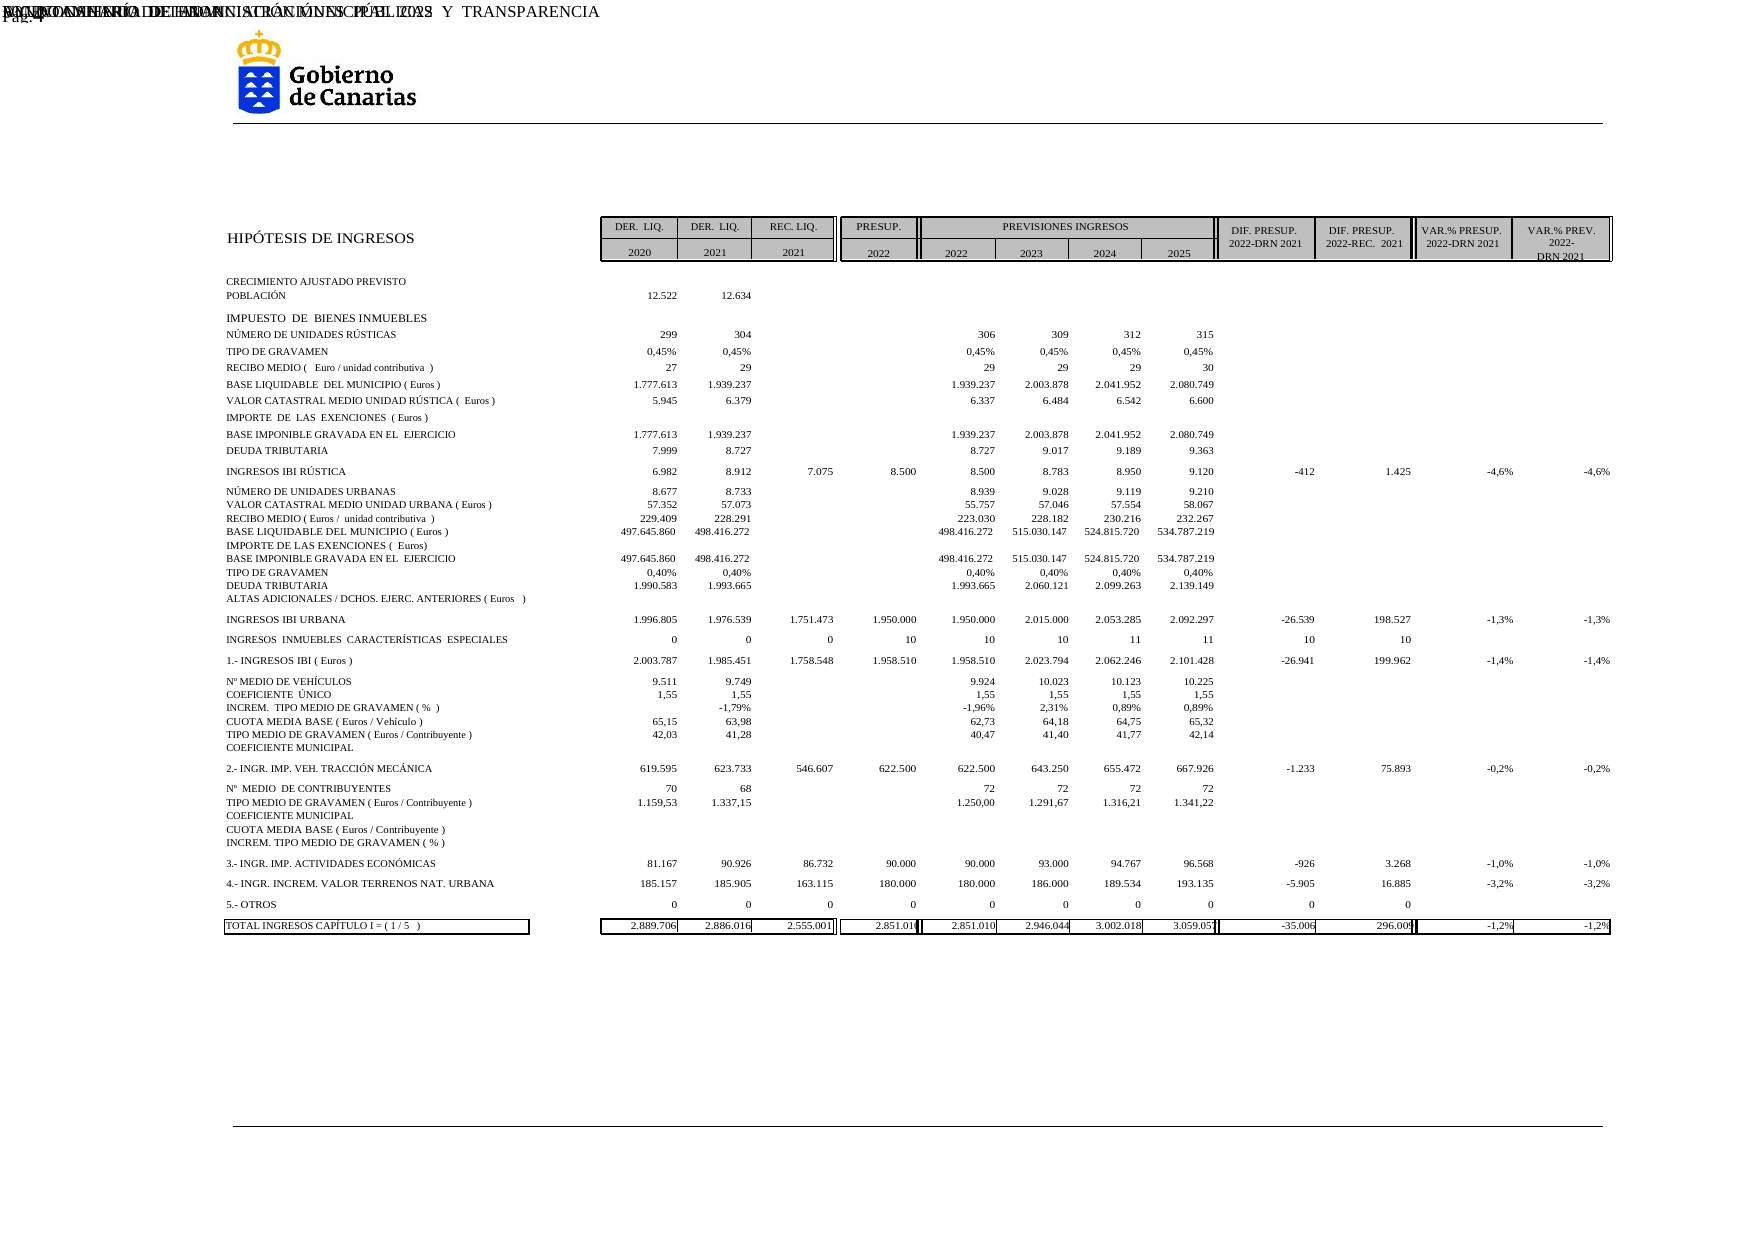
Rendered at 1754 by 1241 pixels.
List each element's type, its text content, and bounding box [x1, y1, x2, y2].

table_cell 42,03 [602, 729, 678, 759]
table_cell 1,55 [996, 688, 1070, 702]
table_cell 228.182 [996, 513, 1070, 526]
table_cell TOTAL INGRESOS CAPÍTULO I = ( 1 / 5 ) [225, 920, 528, 933]
table_cell 2.080.749 [1142, 426, 1217, 443]
table_cell [1316, 443, 1414, 461]
table_cell 228.291 [678, 513, 752, 526]
table_header PRESUP. [842, 218, 916, 238]
table_cell 296.009 [1316, 920, 1411, 933]
table_cell -3,2% [1513, 874, 1610, 894]
table_cell [1414, 344, 1513, 360]
table_cell [834, 461, 841, 482]
table_cell [529, 360, 602, 377]
table_cell 2.092.297 [1142, 610, 1217, 630]
table_cell [1217, 729, 1316, 759]
table_cell TIPO MEDIO DE GRAVAMEN ( Euros / Contribuyente ) COEFICIENTE MUNICIPAL [224, 729, 529, 759]
table_cell 90.000 [920, 854, 996, 874]
table_cell 57.554 [1070, 499, 1142, 512]
table_cell 12.522 [602, 262, 678, 306]
table_cell [529, 410, 602, 426]
table_cell [1513, 393, 1610, 410]
table_cell 667.926 [1142, 759, 1217, 779]
table_cell [1414, 779, 1513, 796]
table_cell 0,45% [920, 344, 996, 360]
table_cell [1316, 393, 1414, 410]
table_cell 619.595 [602, 759, 678, 779]
table_header [753, 217, 1610, 306]
table_cell 9.210 [1142, 482, 1217, 499]
table_cell 299 [602, 327, 678, 343]
table_cell 8.727 [678, 443, 752, 461]
table_cell [1316, 360, 1414, 377]
table_cell -1,2% [1514, 920, 1609, 933]
table_cell -26.941 [1217, 651, 1316, 671]
table_cell [1316, 306, 1414, 327]
table_cell [841, 360, 919, 377]
table_cell 64,75 [1070, 715, 1142, 728]
table_cell [1316, 688, 1414, 702]
table_cell [1217, 796, 1316, 853]
table_cell 3.059.057 [1143, 920, 1214, 933]
table_header PREVISIONES INGRESOS [922, 218, 1213, 238]
table_cell [834, 688, 841, 702]
table_cell 1.950.000 [920, 610, 996, 630]
table_cell [753, 566, 834, 579]
table_cell [1316, 426, 1414, 443]
table_cell [1316, 715, 1414, 728]
table_cell 180.000 [841, 874, 919, 894]
table_cell [1513, 410, 1610, 426]
table_cell 30 [1142, 360, 1217, 377]
table_cell -1,2% [1418, 920, 1513, 933]
table_cell [1316, 579, 1414, 610]
table_cell [1217, 499, 1316, 512]
table_cell 0 [678, 630, 752, 651]
table_cell [834, 702, 841, 715]
table_cell 0 [678, 895, 752, 918]
table_cell [834, 874, 841, 894]
table_cell VALOR CATASTRAL MEDIO UNIDAD URBANA ( Euros ) [224, 499, 529, 512]
table_header VAR.% PREV. 2022- DRN 2021 [1513, 218, 1609, 259]
table_cell -1,4% [1414, 651, 1513, 671]
table_cell [1414, 579, 1513, 610]
table_cell [602, 702, 678, 715]
table_cell 10.123 [1070, 671, 1142, 688]
table_cell [1513, 579, 1610, 610]
table_cell 72 [1070, 779, 1142, 796]
table_cell [834, 630, 841, 651]
table_cell [753, 410, 834, 426]
table_cell [529, 344, 602, 360]
table_cell 2.015.000 [996, 610, 1070, 630]
table_cell [529, 729, 602, 759]
table_cell [834, 526, 841, 566]
table_cell [529, 759, 602, 779]
table_cell [1316, 526, 1414, 566]
table_cell [753, 715, 834, 728]
table_cell [841, 688, 919, 702]
table_cell [529, 393, 602, 410]
table_cell 0 [841, 895, 919, 918]
table_cell -1.233 [1217, 759, 1316, 779]
table_cell 524.815.720 524.815.720 [1070, 526, 1142, 566]
table_cell 2.946.044 [997, 920, 1069, 933]
table_cell 6.542 [1070, 393, 1142, 410]
table_cell 1.337,15 [678, 796, 752, 853]
table_cell Nº MEDIO DE VEHÍCULOS [224, 671, 529, 688]
table_cell 304 [678, 327, 752, 343]
table_cell 72 [920, 779, 996, 796]
table_cell [1513, 779, 1610, 796]
table_cell 2023 [996, 239, 1068, 259]
table_cell 16.885 [1316, 874, 1414, 894]
table_cell 10 [1316, 630, 1414, 651]
table_cell [1316, 482, 1414, 499]
table_cell [841, 306, 919, 327]
table_cell [834, 410, 841, 426]
table_cell 1.939.237 [920, 426, 996, 443]
table_cell 11 [1142, 630, 1217, 651]
table_cell [753, 702, 834, 715]
table_cell 622.500 [920, 759, 996, 779]
table_cell [1414, 482, 1513, 499]
table_cell [1142, 306, 1217, 327]
table_cell RECIBO MEDIO ( Euro / unidad contributiva ) [224, 360, 529, 377]
table_cell 1.291,67 [996, 796, 1070, 853]
table_cell 1,55 [1070, 688, 1142, 702]
table_cell -1,0% [1414, 854, 1513, 874]
table_cell [1414, 499, 1513, 512]
table_header DIF. PRESUP. 2022-REC. 2021 [1316, 218, 1410, 259]
table_cell [1513, 796, 1610, 853]
table_cell [1414, 715, 1513, 728]
table_cell [1217, 377, 1316, 393]
table_cell [834, 854, 841, 874]
table_cell 90.926 [678, 854, 752, 874]
table_cell [1513, 671, 1610, 688]
table_cell 230.216 [1070, 513, 1142, 526]
table_cell INGRESOS INMUEBLES CARACTERÍSTICAS ESPECIALES [224, 630, 529, 651]
table_cell [1217, 688, 1316, 702]
table_cell INGRESOS IBI URBANA [224, 610, 529, 630]
table_cell 90.000 [841, 854, 919, 874]
table_cell -35.006 [1220, 920, 1315, 933]
table_cell 2.003.878 [996, 377, 1070, 393]
table_cell 0 [753, 895, 834, 918]
table_cell [529, 579, 602, 610]
table_cell 643.250 [996, 759, 1070, 779]
table_cell 2.851.010 [923, 920, 996, 933]
table_cell [1513, 526, 1610, 566]
table_cell 534.787.219 534.787.219 [1142, 526, 1217, 566]
table_cell -5.905 [1217, 874, 1316, 894]
table_cell [841, 579, 919, 610]
table_cell 5.945 [602, 393, 678, 410]
table_cell [753, 344, 834, 360]
table_cell BASE LIQUIDABLE DEL MUNICIPIO ( Euros ) IMPORTE DE LAS EXENCIONES ( Euros) BASE IMPONIBLE GRAVADA EN EL EJERCICIO [224, 526, 529, 566]
table_cell 29 [1070, 360, 1142, 377]
table_cell 198.527 [1316, 610, 1414, 630]
table_header DER. LIQ. [678, 218, 751, 238]
table_cell [1414, 306, 1513, 327]
table_cell [834, 513, 841, 526]
table_cell [1217, 702, 1316, 715]
table_cell 8.912 [678, 461, 752, 482]
table_cell [529, 566, 602, 579]
table_cell 312 [1070, 327, 1142, 343]
table_cell -1,3% [1414, 610, 1513, 630]
table_cell 1,55 [602, 688, 678, 702]
table_cell [529, 874, 602, 894]
table_cell 2.003.878 [996, 426, 1070, 443]
table_cell 55.757 [920, 499, 996, 512]
table_cell 10 [996, 630, 1070, 651]
table_cell 315 [1142, 327, 1217, 343]
table_cell 1.751.473 [753, 610, 834, 630]
table_cell NÚMERO DE UNIDADES URBANAS [224, 482, 529, 499]
table_cell [529, 461, 602, 482]
table_cell 6.379 [678, 393, 752, 410]
table_cell 0,40% [996, 566, 1070, 579]
table_cell -4,6% [1513, 461, 1610, 482]
table_cell 29 [920, 360, 996, 377]
table_cell [834, 579, 841, 610]
table_cell [753, 796, 834, 853]
table_cell CUOTA MEDIA BASE ( Euros / Vehículo ) [224, 715, 529, 728]
table_cell 10.225 [1142, 671, 1217, 688]
table_cell [1316, 327, 1414, 343]
table_cell 1.996.805 [602, 610, 678, 630]
table_cell [841, 482, 919, 499]
table_cell [753, 426, 834, 443]
table_cell [1414, 426, 1513, 443]
table_cell [841, 729, 919, 759]
table_cell 0 [602, 630, 678, 651]
table_cell 9.120 [1142, 461, 1217, 482]
table_cell DEUDA TRIBUTARIA ALTAS ADICIONALES / DCHOS. EJERC. ANTERIORES ( Euros ) [224, 579, 529, 610]
table_cell [1513, 327, 1610, 343]
table_cell [1316, 671, 1414, 688]
table_cell 497.645.860 497.645.860 [602, 526, 678, 566]
table_cell [1414, 566, 1513, 579]
table_cell [841, 327, 919, 343]
table_cell [678, 410, 752, 426]
table_cell [753, 499, 834, 512]
table_cell [841, 526, 919, 566]
table_cell 1.993.665 [920, 579, 996, 610]
table_cell [529, 796, 602, 853]
table_cell [834, 426, 841, 443]
table_cell [1217, 579, 1316, 610]
table_cell 96.568 [1142, 854, 1217, 874]
table_header 2.889.706 [602, 920, 677, 932]
table_cell [1414, 526, 1513, 566]
table_cell 65,15 [602, 715, 678, 728]
table_cell [1217, 443, 1316, 461]
table_cell 2022 [922, 239, 995, 259]
table_cell [1513, 566, 1610, 579]
table_cell [1513, 702, 1610, 715]
table_cell 3.- INGR. IMP. ACTIVIDADES ECONÓMICAS [224, 854, 529, 874]
table_cell [753, 579, 834, 610]
table_cell 11 [1070, 630, 1142, 651]
table_cell -926 [1217, 854, 1316, 874]
table_cell 8.733 [678, 482, 752, 499]
table_cell 1.758.548 [753, 651, 834, 671]
table_cell 9.363 [1142, 443, 1217, 461]
table_cell 189.534 [1070, 874, 1142, 894]
table_cell [1513, 895, 1610, 918]
table_cell [1217, 779, 1316, 796]
table_cell 0,40% [1070, 566, 1142, 579]
table_cell [920, 410, 996, 426]
table_cell 8.500 [920, 461, 996, 482]
table_header 2.555.001 [752, 920, 833, 932]
table_cell 10.023 [996, 671, 1070, 688]
table_cell [602, 410, 678, 426]
table_cell 3.268 [1316, 854, 1414, 874]
table_cell [834, 344, 841, 360]
table_cell 2.- INGR. IMP. VEH. TRACCIÓN MECÁNICA [224, 759, 529, 779]
table_cell [1414, 360, 1513, 377]
table_cell [1513, 482, 1610, 499]
table_cell DEUDA TRIBUTARIA [224, 443, 529, 461]
table_cell [1513, 360, 1610, 377]
table_cell 65,32 [1142, 715, 1217, 728]
table_cell 2.053.285 [1070, 610, 1142, 630]
table_cell 75.893 [1316, 759, 1414, 779]
table_cell 27 [602, 360, 678, 377]
table_cell [1316, 344, 1414, 360]
table_cell [841, 702, 919, 715]
table_cell 1.939.237 [678, 426, 752, 443]
table_cell BASE LIQUIDABLE DEL MUNICIPIO ( Euros ) [224, 377, 529, 393]
table_cell [529, 482, 602, 499]
table_cell 2.139.149 [1142, 579, 1217, 610]
table_cell 1.341,22 [1142, 796, 1217, 853]
table_cell 8.950 [1070, 461, 1142, 482]
table_cell [1414, 377, 1513, 393]
table_cell [834, 443, 841, 461]
table_cell 2.041.952 [1070, 426, 1142, 443]
table_cell [1513, 688, 1610, 702]
table_cell 0,40% [920, 566, 996, 579]
table_cell 3.002.018 [1070, 920, 1142, 933]
table_cell [834, 377, 841, 393]
table_cell -1,79% [678, 702, 752, 715]
table_cell [834, 610, 841, 630]
table_cell [529, 715, 602, 728]
table_cell TIPO DE GRAVAMEN [224, 344, 529, 360]
table_cell 2,31% [996, 702, 1070, 715]
table_cell 70 [602, 779, 678, 796]
table_cell CRECIMIENTO AJUSTADO PREVISTO POBLACIÓN [224, 260, 529, 306]
table_cell [1217, 513, 1316, 526]
table_cell 185.157 [602, 874, 678, 894]
table_cell 0,45% [1142, 344, 1217, 360]
table_cell 193.135 [1142, 874, 1217, 894]
table_cell [834, 499, 841, 512]
table_cell [1217, 327, 1316, 343]
table_cell [529, 327, 602, 343]
table_cell 0,89% [1142, 702, 1217, 715]
table_cell 2.851.010 [841, 920, 916, 933]
table_cell INGRESOS IBI RÚSTICA [224, 461, 529, 482]
table_cell 223.030 [920, 513, 996, 526]
table_cell 2024 [1069, 239, 1141, 259]
table_cell [529, 260, 602, 306]
table_cell [1513, 729, 1610, 759]
table_cell 1.950.000 [841, 610, 919, 630]
table_cell 0 [920, 895, 996, 918]
table_cell [529, 499, 602, 512]
table_cell [1217, 482, 1316, 499]
table_cell [1414, 513, 1513, 526]
table_cell 0,40% [602, 566, 678, 579]
table_cell [1142, 410, 1217, 426]
table_cell [678, 306, 752, 327]
table_cell 0 [602, 895, 678, 918]
table_cell [1414, 630, 1513, 651]
table_cell [530, 919, 600, 933]
table_cell [753, 688, 834, 702]
table_header [529, 217, 600, 259]
table_cell 9.189 [1070, 443, 1142, 461]
table_cell 2.060.121 [996, 579, 1070, 610]
table_cell [1217, 410, 1316, 426]
table_cell 57.046 [996, 499, 1070, 512]
table_header DER. LIQ. [602, 218, 677, 238]
table_cell [1070, 306, 1142, 327]
table_cell [1414, 688, 1513, 702]
table_cell [841, 344, 919, 360]
table_cell 2.099.263 [1070, 579, 1142, 610]
table_cell [834, 796, 841, 853]
table_cell [753, 729, 834, 759]
table_cell [529, 630, 602, 651]
table_cell 8.500 [841, 461, 919, 482]
table_header REC. LIQ. [752, 218, 833, 238]
table_cell [1217, 306, 1316, 327]
table_cell 0,40% [678, 566, 752, 579]
table_cell [1414, 410, 1513, 426]
table_cell [834, 306, 841, 327]
table_cell 1,55 [1142, 688, 1217, 702]
table_cell [841, 513, 919, 526]
table_cell 1.250,00 [920, 796, 996, 853]
table_cell [1217, 566, 1316, 579]
table_cell 10 [841, 630, 919, 651]
table_cell 41,40 [996, 729, 1070, 759]
table_cell 72 [996, 779, 1070, 796]
table_cell [1316, 410, 1414, 426]
table_cell 180.000 [920, 874, 996, 894]
table_cell 6.337 [920, 393, 996, 410]
table_cell [841, 779, 919, 796]
table_cell [1513, 426, 1610, 443]
table_cell 0,40% [1142, 566, 1217, 579]
table_cell [841, 566, 919, 579]
table_cell 12.634 [678, 262, 752, 306]
table_cell 10 [920, 630, 996, 651]
table_cell [834, 360, 841, 377]
table_cell [834, 759, 841, 779]
table_cell 57.073 [678, 499, 752, 512]
table_cell 8.677 [602, 482, 678, 499]
table_cell [529, 377, 602, 393]
table_cell [1414, 895, 1513, 918]
table_cell [841, 410, 919, 426]
table_cell [753, 482, 834, 499]
table_cell [834, 566, 841, 579]
table_cell 306 [920, 327, 996, 343]
table_cell 6.600 [1142, 393, 1217, 410]
table_cell [1217, 344, 1316, 360]
table_cell 2.101.428 [1142, 651, 1217, 671]
table_cell 0 [1070, 895, 1142, 918]
table_cell [1513, 306, 1610, 327]
table_cell [753, 526, 834, 566]
table_cell 9.028 [996, 482, 1070, 499]
table_cell [1513, 443, 1610, 461]
table_cell 655.472 [1070, 759, 1142, 779]
table_cell 42,14 [1142, 729, 1217, 759]
table_cell 2025 [1142, 239, 1213, 259]
table_cell [841, 671, 919, 688]
table_cell 1.990.583 [602, 579, 678, 610]
table_cell [841, 499, 919, 512]
table_cell [529, 688, 602, 702]
table_cell [1316, 513, 1414, 526]
table_cell 9.924 [920, 671, 996, 688]
table_cell [841, 796, 919, 853]
table_cell 0 [996, 895, 1070, 918]
table_cell 64,18 [996, 715, 1070, 728]
table_cell [1414, 796, 1513, 853]
table_cell [1316, 499, 1414, 512]
table_cell 546.607 [753, 759, 834, 779]
table_cell [1513, 715, 1610, 728]
table_cell 186.000 [996, 874, 1070, 894]
table_cell [1316, 729, 1414, 759]
table_cell 62,73 [920, 715, 996, 728]
table_cell [753, 360, 834, 377]
table_cell -0,2% [1513, 759, 1610, 779]
table_cell 57.352 [602, 499, 678, 512]
table_cell [1316, 702, 1414, 715]
table_cell -1,0% [1513, 854, 1610, 874]
table_cell 29 [996, 360, 1070, 377]
table_cell -1,4% [1513, 651, 1610, 671]
table_cell [753, 443, 834, 461]
table_cell 68 [678, 779, 752, 796]
table_cell 0 [1316, 895, 1414, 918]
table_cell BASE IMPONIBLE GRAVADA EN EL EJERCICIO [224, 426, 529, 443]
table_cell [1217, 426, 1316, 443]
table_cell 2.062.246 [1070, 651, 1142, 671]
table_cell 2.023.794 [996, 651, 1070, 671]
table_cell [1414, 671, 1513, 688]
table_cell 0,45% [602, 344, 678, 360]
table_cell VALOR CATASTRAL MEDIO UNIDAD RÚSTICA ( Euros ) [224, 393, 529, 410]
table_cell [529, 610, 602, 630]
table_cell 2021 [752, 239, 833, 259]
table_cell 0 [1142, 895, 1217, 918]
table_cell [1316, 377, 1414, 393]
table_cell [1414, 443, 1513, 461]
table_cell 1.985.451 [678, 651, 752, 671]
table_cell [834, 482, 841, 499]
table_cell 58.067 [1142, 499, 1217, 512]
table_cell [529, 306, 602, 327]
table_cell 1.777.613 [602, 377, 678, 393]
table_cell [1217, 671, 1316, 688]
table_cell 4.- INGR. INCREM. VALOR TERRENOS NAT. URBANA [224, 874, 529, 894]
table_cell [834, 729, 841, 759]
table_cell -1,96% [920, 702, 996, 715]
table_cell [841, 443, 919, 461]
table_cell [753, 327, 834, 343]
table_header 2.886.016 [678, 920, 751, 932]
table_cell TIPO DE GRAVAMEN [224, 566, 529, 579]
table_cell [1070, 410, 1142, 426]
table_cell 185.905 [678, 874, 752, 894]
table_cell 9.749 [678, 671, 752, 688]
table_cell 1.939.237 [678, 377, 752, 393]
table_cell [834, 393, 841, 410]
table_cell COEFICIENTE ÚNICO [224, 688, 529, 702]
table_cell 0,45% [996, 344, 1070, 360]
table_cell [529, 671, 602, 688]
table_cell 2.003.787 [602, 651, 678, 671]
table_cell 1,55 [920, 688, 996, 702]
table_cell [1513, 377, 1610, 393]
table_cell -412 [1217, 461, 1316, 482]
table_cell [753, 671, 834, 688]
table_cell [996, 410, 1070, 426]
table_cell 9.017 [996, 443, 1070, 461]
table_cell [753, 377, 834, 393]
table_cell [529, 854, 602, 874]
table_cell [529, 513, 602, 526]
table_cell 1.958.510 [841, 651, 919, 671]
table_cell 8.727 [920, 443, 996, 461]
table_cell 1.- INGRESOS IBI ( Euros ) [224, 651, 529, 671]
table_cell [1513, 499, 1610, 512]
table_cell 199.962 [1316, 651, 1414, 671]
table_cell [834, 895, 841, 918]
table_cell 86.732 [753, 854, 834, 874]
table_cell 2020 [602, 239, 677, 259]
table_cell [996, 306, 1070, 327]
table_cell [1513, 344, 1610, 360]
table_cell 2.080.749 [1142, 377, 1217, 393]
table_cell 498.416.272 498.416.272 [920, 526, 996, 566]
table_cell 0 [753, 630, 834, 651]
table_cell 2022 [842, 239, 916, 259]
table_cell [753, 306, 834, 327]
table_cell 29 [678, 360, 752, 377]
table_cell NÚMERO DE UNIDADES RÚSTICAS [224, 327, 529, 343]
table_cell [1316, 779, 1414, 796]
table_cell 41,77 [1070, 729, 1142, 759]
table_cell 1.777.613 [602, 426, 678, 443]
table_cell 40,47 [920, 729, 996, 759]
table_cell 163.115 [753, 874, 834, 894]
table_cell [1414, 393, 1513, 410]
table_cell Nº MEDIO DE CONTRIBUYENTES [224, 779, 529, 796]
table_cell [1513, 513, 1610, 526]
table_cell 1.976.539 [678, 610, 752, 630]
table_cell 6.484 [996, 393, 1070, 410]
table_cell 1.425 [1316, 461, 1414, 482]
table_cell 0 [1217, 895, 1316, 918]
table_cell 1.939.237 [920, 377, 996, 393]
table_cell 5.- OTROS [224, 895, 529, 918]
table_cell 2021 [678, 239, 751, 259]
table_cell 63,98 [678, 715, 752, 728]
table_cell -26.539 [1217, 610, 1316, 630]
table_cell [529, 895, 602, 918]
table_cell 622.500 [841, 759, 919, 779]
table_cell [841, 426, 919, 443]
table_cell -0,2% [1414, 759, 1513, 779]
table_header VAR.% PRESUP. 2022-DRN 2021 [1417, 218, 1511, 259]
table_cell [1217, 715, 1316, 728]
table_cell [1316, 566, 1414, 579]
table_cell 2.041.952 [1070, 377, 1142, 393]
table_cell [841, 393, 919, 410]
table_cell [834, 651, 841, 671]
table_cell [1217, 360, 1316, 377]
table_cell [841, 377, 919, 393]
table_cell 232.267 [1142, 513, 1217, 526]
table_cell 1,55 [678, 688, 752, 702]
table_cell [1414, 729, 1513, 759]
table_cell 9.511 [602, 671, 678, 688]
table_cell [920, 306, 996, 327]
table_cell 94.767 [1070, 854, 1142, 874]
table_cell IMPUESTO DE BIENES INMUEBLES [224, 306, 529, 327]
table_cell 8.783 [996, 461, 1070, 482]
table_cell [753, 779, 834, 796]
table_cell [753, 393, 834, 410]
table_cell 309 [996, 327, 1070, 343]
table_cell [602, 306, 678, 327]
table_cell 93.000 [996, 854, 1070, 874]
table_cell 1.958.510 [920, 651, 996, 671]
table_cell 1.993.665 [678, 579, 752, 610]
table_cell [1414, 327, 1513, 343]
table_cell 0,89% [1070, 702, 1142, 715]
table_cell 72 [1142, 779, 1217, 796]
table_cell 6.982 [602, 461, 678, 482]
table_cell -3,2% [1414, 874, 1513, 894]
table_header DIF. PRESUP. 2022-DRN 2021 [1219, 218, 1314, 259]
table_cell 8.939 [920, 482, 996, 499]
table_cell 229.409 [602, 513, 678, 526]
table_cell 9.119 [1070, 482, 1142, 499]
table_cell [529, 426, 602, 443]
table_cell 1.316,21 [1070, 796, 1142, 853]
table_cell [753, 513, 834, 526]
table_cell 623.733 [678, 759, 752, 779]
table_header HIPÓTESIS DE INGRESOS [224, 217, 529, 259]
table_cell 10 [1217, 630, 1316, 651]
table_cell 41,28 [678, 729, 752, 759]
table_cell -1,3% [1513, 610, 1610, 630]
table_cell [834, 779, 841, 796]
table_cell 1.159,53 [602, 796, 678, 853]
table_cell 7.999 [602, 443, 678, 461]
table_cell [841, 715, 919, 728]
table_cell IMPORTE DE LAS EXENCIONES ( Euros ) [224, 410, 529, 426]
table_cell [1414, 702, 1513, 715]
table_cell TIPO MEDIO DE GRAVAMEN ( Euros / Contribuyente ) COEFICIENTE MUNICIPAL CUOTA MEDIA BASE ( Euros / Contribuyente ) INCREM. TIPO MEDIO DE GRAVAMEN ( % ) [224, 796, 529, 853]
table_cell [1513, 630, 1610, 651]
table_cell 0,45% [678, 344, 752, 360]
picture [236, 29, 423, 117]
table_cell INCREM. TIPO MEDIO DE GRAVAMEN ( % ) [224, 702, 529, 715]
table_cell 7.075 [753, 461, 834, 482]
table_cell [834, 715, 841, 728]
table_cell [1217, 393, 1316, 410]
table_cell 515.030.147 515.030.147 [996, 526, 1070, 566]
table_cell 0,45% [1070, 344, 1142, 360]
table_cell [1316, 796, 1414, 853]
table_cell [529, 779, 602, 796]
table_cell [834, 671, 841, 688]
table_cell [1217, 526, 1316, 566]
table_cell RECIBO MEDIO ( Euros / unidad contributiva ) [224, 513, 529, 526]
table_cell 81.167 [602, 854, 678, 874]
table_cell 498.416.272 498.416.272 [678, 526, 752, 566]
table_cell [529, 702, 602, 715]
table_cell [834, 327, 841, 343]
table_cell [529, 651, 602, 671]
table_cell -4,6% [1414, 461, 1513, 482]
table_cell [529, 443, 602, 461]
table_cell [529, 526, 602, 566]
